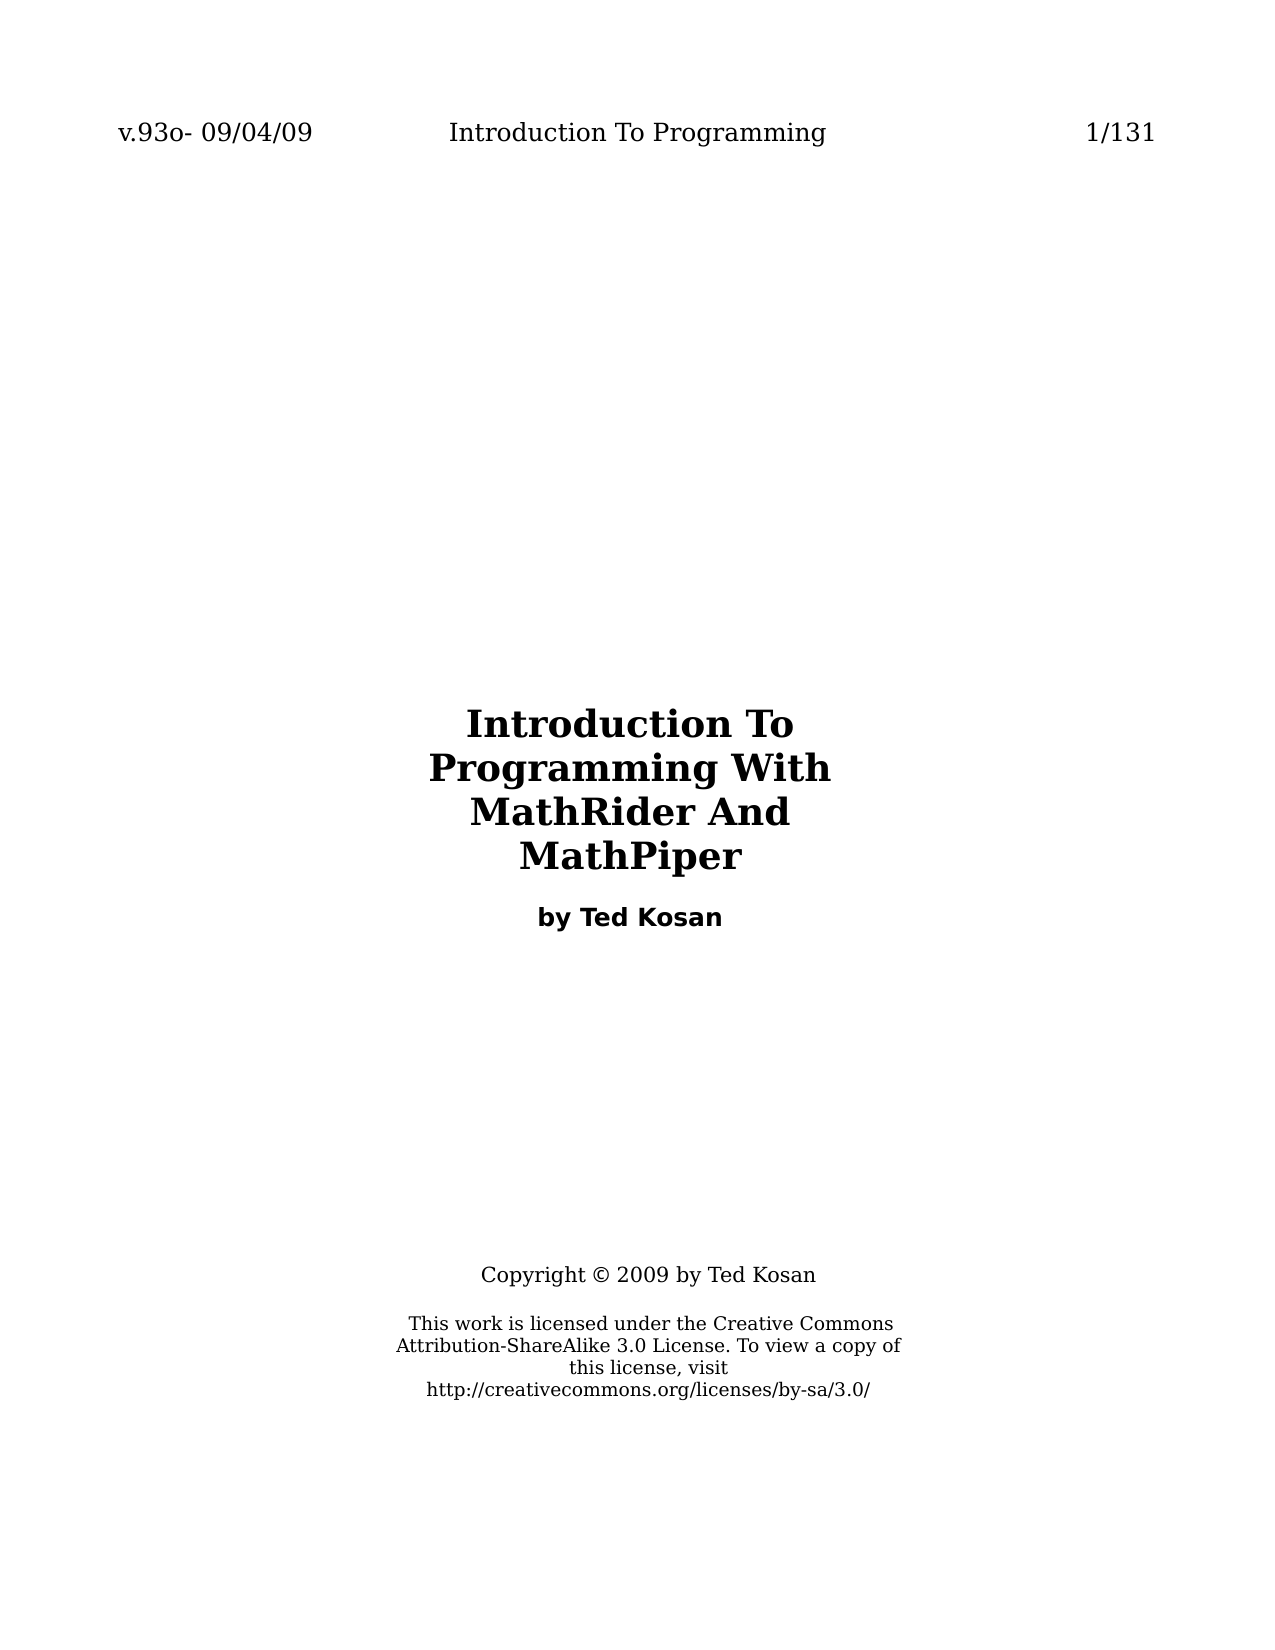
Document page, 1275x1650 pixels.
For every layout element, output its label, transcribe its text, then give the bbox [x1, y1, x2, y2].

text by Ted Kosan [427, 903, 832, 933]
text Copyright © 2009 by Ted Kosan [382, 1260, 915, 1289]
text Introduction To Programming With MathRider And MathPiper [427, 702, 832, 878]
text This work is licensed under the Creative Commons Attribution-ShareAlike 3.0 License. To view a copy of this license, visit http://creativecommons.org/licenses/by-sa/3.0/ [382, 1313, 915, 1401]
